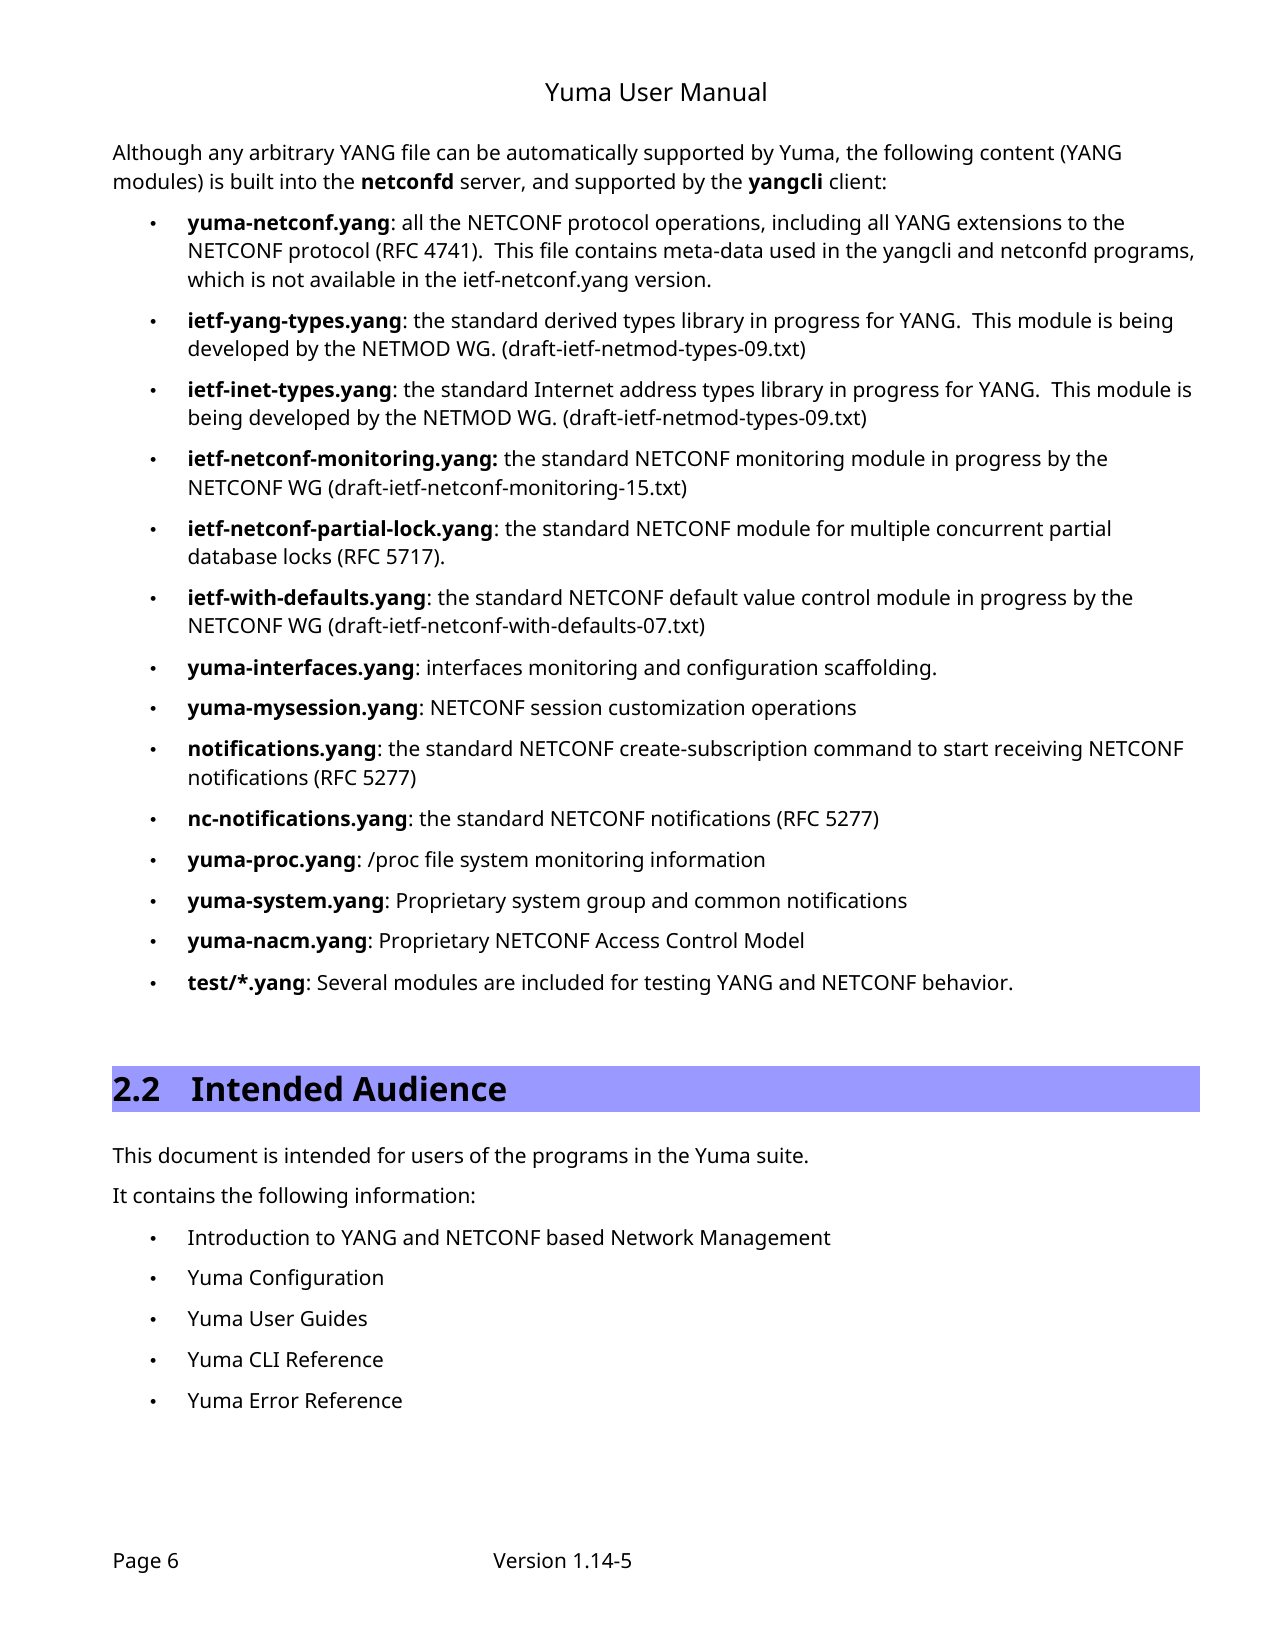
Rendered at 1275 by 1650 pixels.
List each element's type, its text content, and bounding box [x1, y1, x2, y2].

list yuma-interfaces.yang: interfaces monitoring and configuration scaffolding. [150, 653, 1200, 681]
list ietf-inet-types.yang: the standard Internet address types library in progress for YANG. This module is being developed by the NETMOD WG. (draft-ietf-netmod-types-09.txt) [150, 375, 1200, 432]
list yuma-netconf.yang: all the NETCONF protocol operations, including all YANG extensions to the NETCONF protocol (RFC 4741). This file contains meta-data used in the yangcli and netconfd programs, which is not available in the ietf-netconf.yang version. [150, 208, 1200, 293]
list Yuma Error Reference [150, 1386, 1200, 1415]
text Although any arbitrary YANG file can be automatically supported by Yuma, the following content (YANG modules) is built into the netconfd server, and supported by the yangcli client: [112, 138, 1200, 195]
list yuma-system.yang: Proprietary system group and common notifications [150, 886, 1200, 914]
list yuma-mysession.yang: NETCONF session customization operations [150, 693, 1200, 722]
list Introduction to YANG and NETCONF based Network Management [150, 1223, 1200, 1251]
list Yuma Configuration [150, 1263, 1200, 1292]
list ietf-netconf-partial-lock.yang: the standard NETCONF module for multiple concurrent partial database locks (RFC 5717). [150, 514, 1200, 571]
list Yuma CLI Reference [150, 1345, 1200, 1374]
list ietf-yang-types.yang: the standard derived types library in progress for YANG. This module is being developed by the NETMOD WG. (draft-ietf-netmod-types-09.txt) [150, 306, 1200, 363]
list Yuma User Guides [150, 1304, 1200, 1333]
list notifications.yang: the standard NETCONF create-subscription command to start receiving NETCONF notifications (RFC 5277) [150, 734, 1200, 791]
list ietf-netconf-monitoring.yang: the standard NETCONF monitoring module in progress by the NETCONF WG (draft-ietf-netconf-monitoring-15.txt) [150, 444, 1200, 501]
text This document is intended for users of the programs in the Yuma suite. [112, 1141, 1200, 1169]
list ietf-with-defaults.yang: the standard NETCONF default value control module in progress by the NETCONF WG (draft-ietf-netconf-with-defaults-07.txt) [150, 583, 1200, 640]
text It contains the following information: [112, 1182, 1200, 1210]
list nc-notifications.yang: the standard NETCONF notifications (RFC 5277) [150, 804, 1200, 832]
list yuma-nacm.yang: Proprietary NETCONF Access Control Model [150, 927, 1200, 955]
list test/*.yang: Several modules are included for testing YANG and NETCONF behavior. [150, 968, 1200, 996]
subtitle Intended Audience [112, 1066, 1200, 1112]
list yuma-proc.yang: /proc file system monitoring information [150, 845, 1200, 873]
